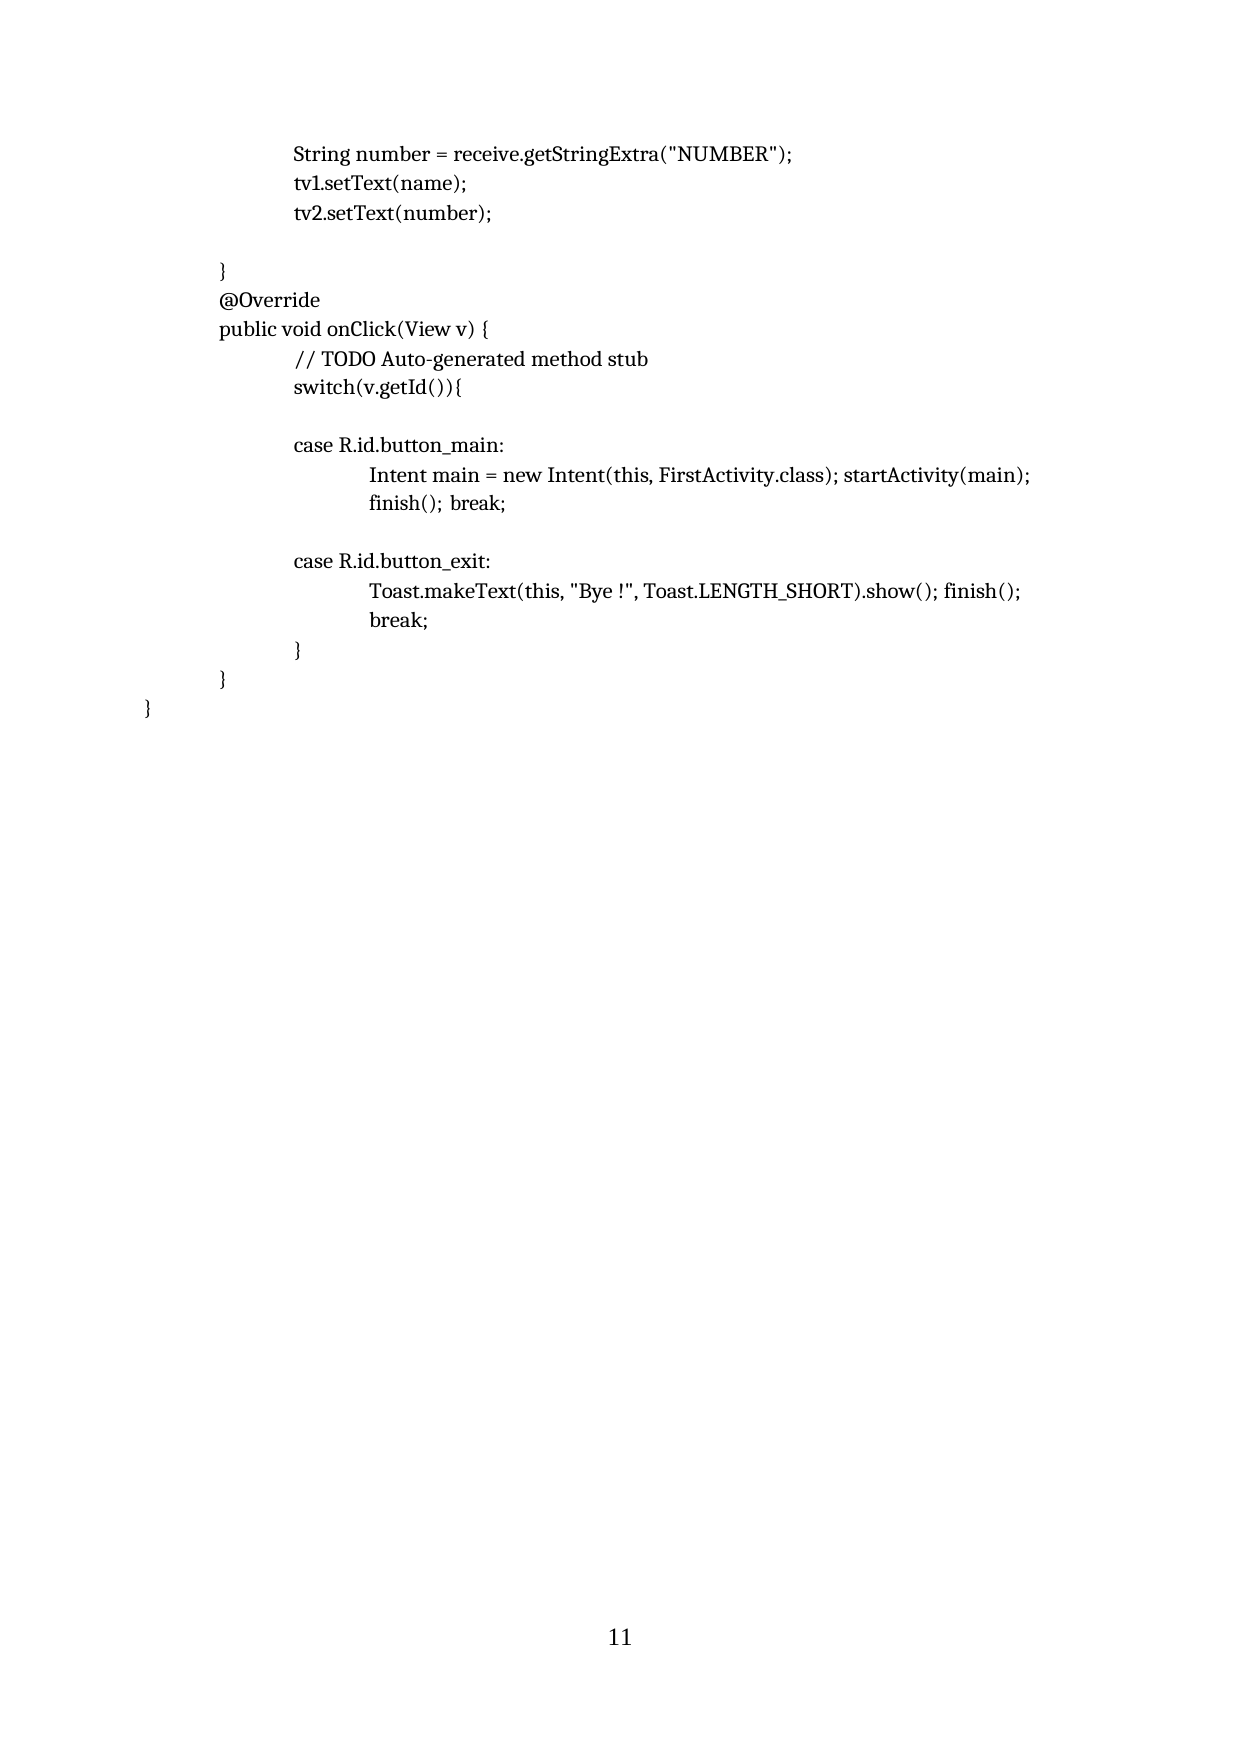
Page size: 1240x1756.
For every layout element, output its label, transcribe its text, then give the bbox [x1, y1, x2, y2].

text @Override [219, 288, 1067, 313]
text case R.id.button_exit: [294, 549, 1067, 574]
text public void onClick(View v) { [219, 317, 1067, 342]
text } [219, 667, 1067, 692]
text // TODO Auto-generated method stub switch(v.getId()){ [294, 346, 781, 400]
text String number = receive.getStringExtra("NUMBER"); tv1.setText(name); [294, 141, 968, 196]
text Toast.makeText(this, "Bye !", Toast.LENGTH_SHORT).show(); finish(); break; [369, 578, 1067, 633]
text } [144, 696, 1067, 721]
text case R.id.button_main: [294, 432, 1067, 458]
text } [219, 258, 1067, 284]
text tv2.setText(number); [294, 201, 1067, 226]
text } [294, 638, 1067, 663]
text Intent main = new Intent(this, FirstActivity.class); startActivity(main); finish(); break; [369, 462, 1067, 516]
